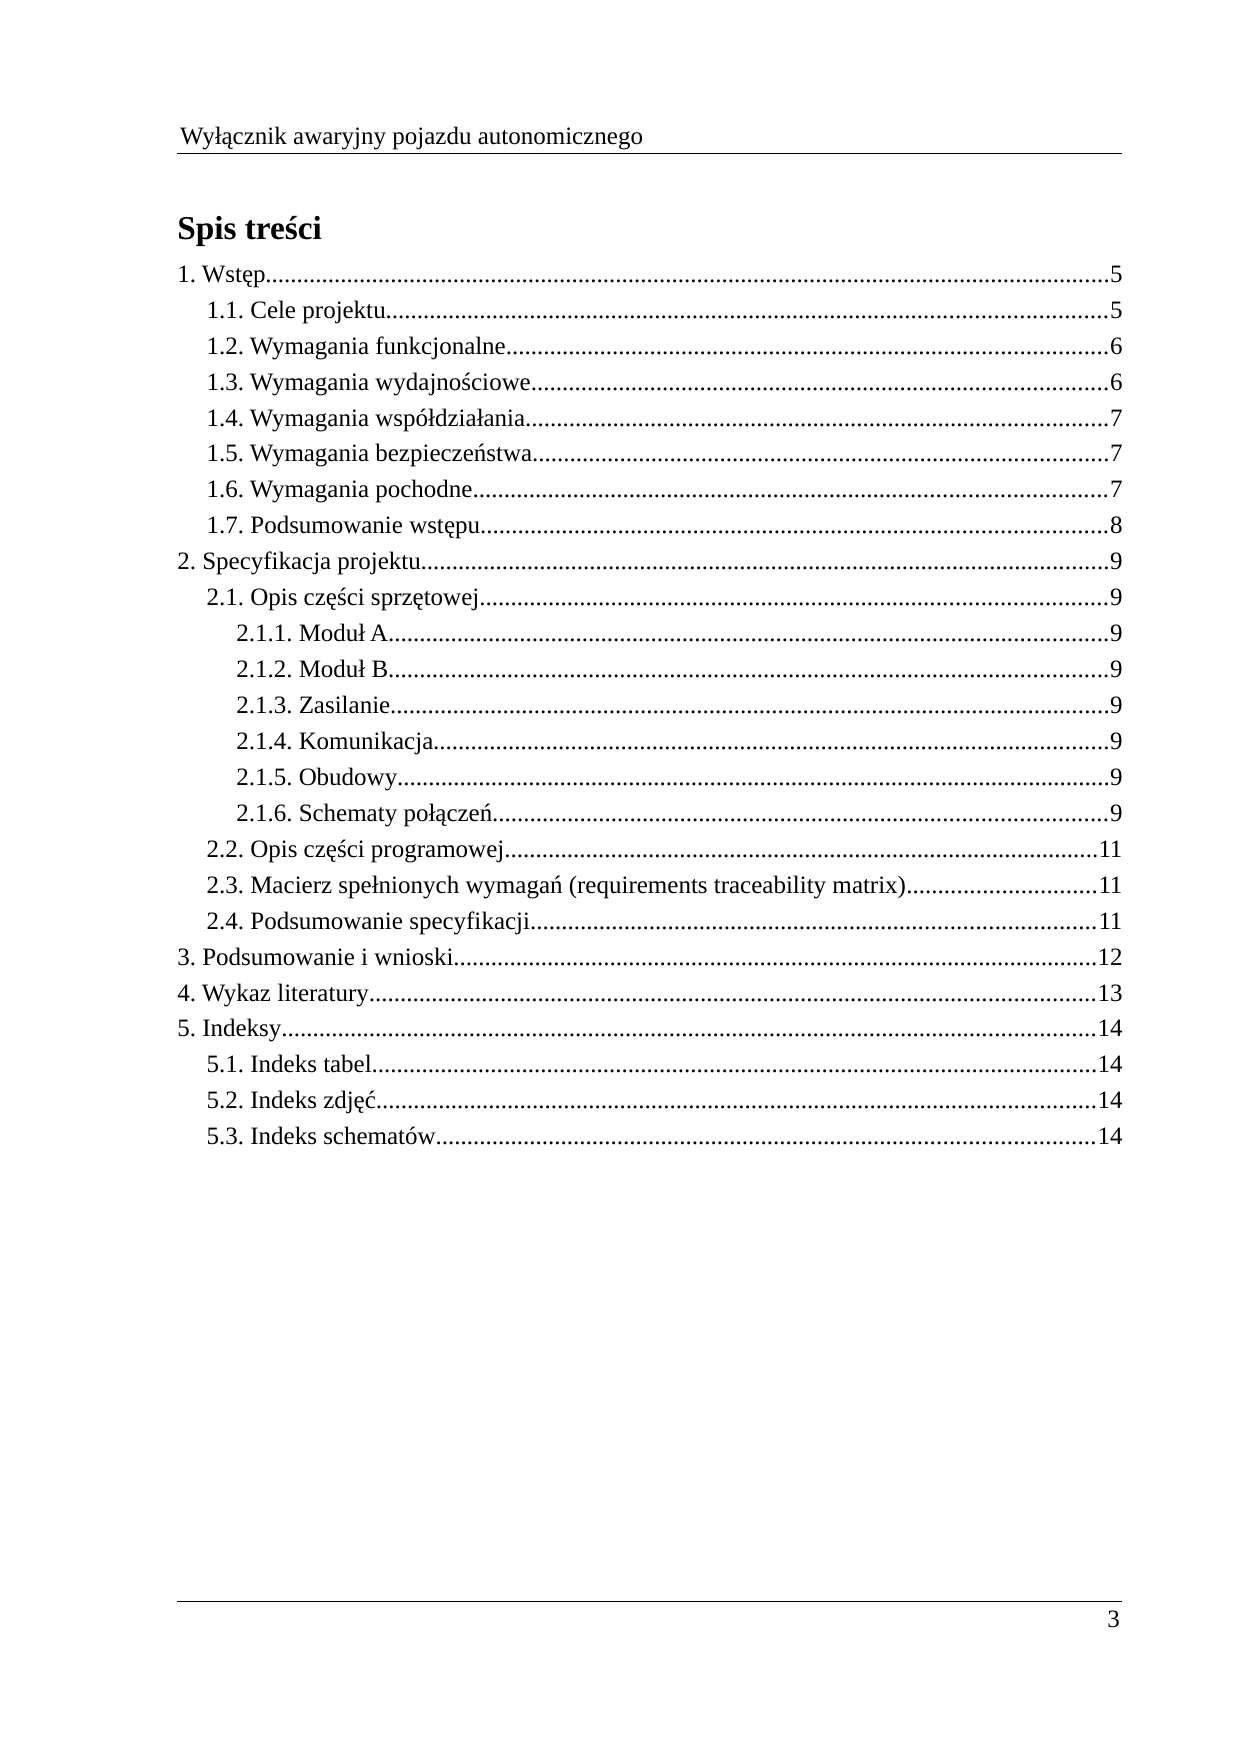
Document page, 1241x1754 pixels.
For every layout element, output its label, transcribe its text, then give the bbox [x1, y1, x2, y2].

text 2.4. Podsumowanie specyfikacji 11 [206, 906, 1122, 934]
text 2.3. Macierz spełnionych wymagań (requirements traceability matrix) 11 [206, 870, 1122, 898]
text 2.2. Opis części programowej 11 [206, 834, 1122, 863]
text 2.1.4. Komunikacja 9 [236, 726, 1122, 755]
text 2.1.6. Schematy połączeń 9 [236, 798, 1122, 827]
text 1. Wstęp 5 [177, 259, 1122, 288]
text 2. Specyfikacja projektu 9 [177, 546, 1122, 575]
text 1.1. Cele projektu 5 [206, 295, 1122, 323]
text 5.3. Indeks schematów 14 [206, 1121, 1122, 1150]
text 5.2. Indeks zdjęć 14 [206, 1085, 1122, 1114]
text 2.1.5. Obudowy 9 [236, 762, 1122, 791]
text 2.1.3. Zasilanie 9 [236, 690, 1122, 719]
text 2.1.2. Moduł B 9 [236, 654, 1122, 683]
text 1.2. Wymagania funkcjonalne 6 [206, 331, 1122, 359]
text 1.6. Wymagania pochodne 7 [206, 474, 1122, 503]
text 1.7. Podsumowanie wstępu 8 [206, 510, 1122, 539]
text 3. Podsumowanie i wnioski 12 [177, 942, 1122, 970]
text 2.1.1. Moduł A 9 [236, 618, 1122, 647]
text 5. Indeksy 14 [177, 1013, 1122, 1042]
subtitle Spis treści [177, 208, 1122, 246]
text 1.4. Wymagania współdziałania 7 [206, 403, 1122, 431]
text 1.3. Wymagania wydajnościowe 6 [206, 367, 1122, 395]
text 5.1. Indeks tabel 14 [206, 1049, 1122, 1078]
text 1.5. Wymagania bezpieczeństwa 7 [206, 438, 1122, 467]
text 2.1. Opis części sprzętowej 9 [206, 582, 1122, 611]
text 4. Wykaz literatury 13 [177, 978, 1122, 1006]
